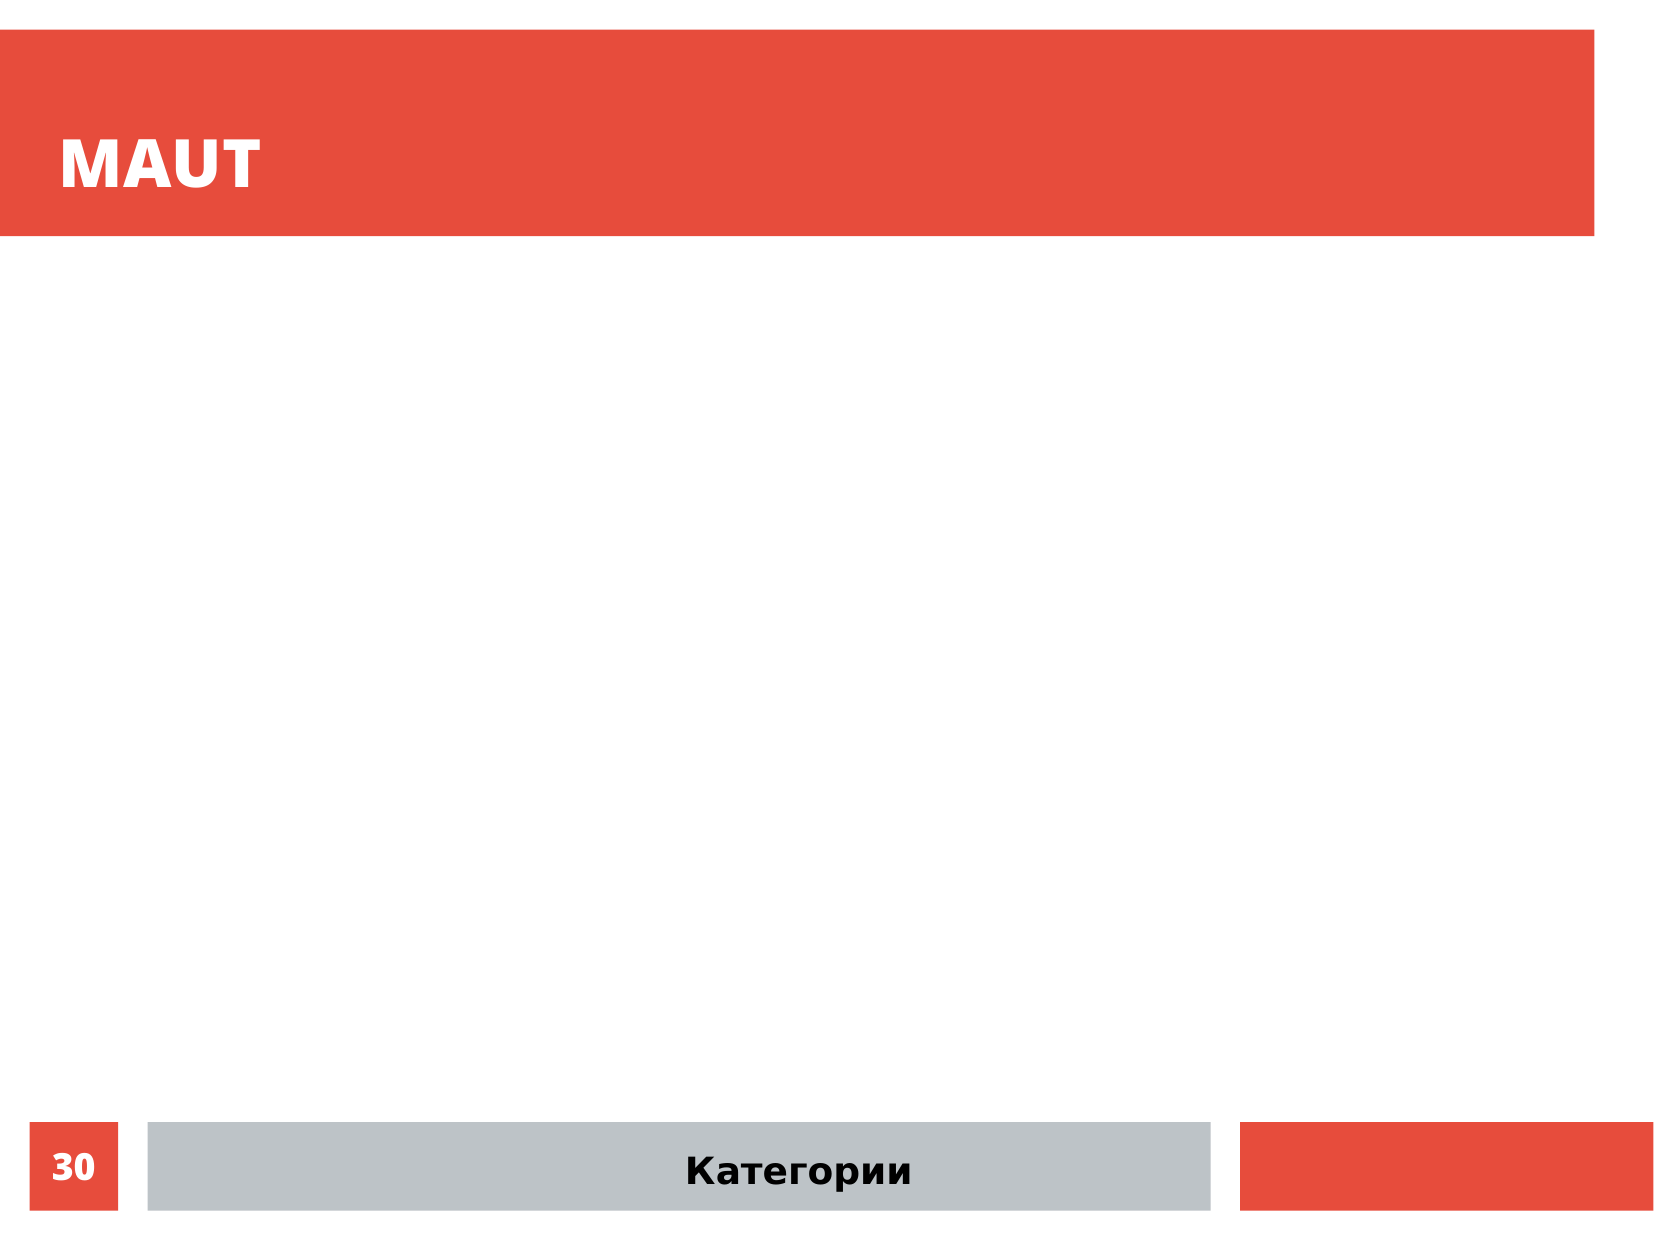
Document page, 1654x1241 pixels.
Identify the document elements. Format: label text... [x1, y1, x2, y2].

title Категории [685, 1133, 1453, 1193]
title MAUT [59, 59, 1595, 207]
